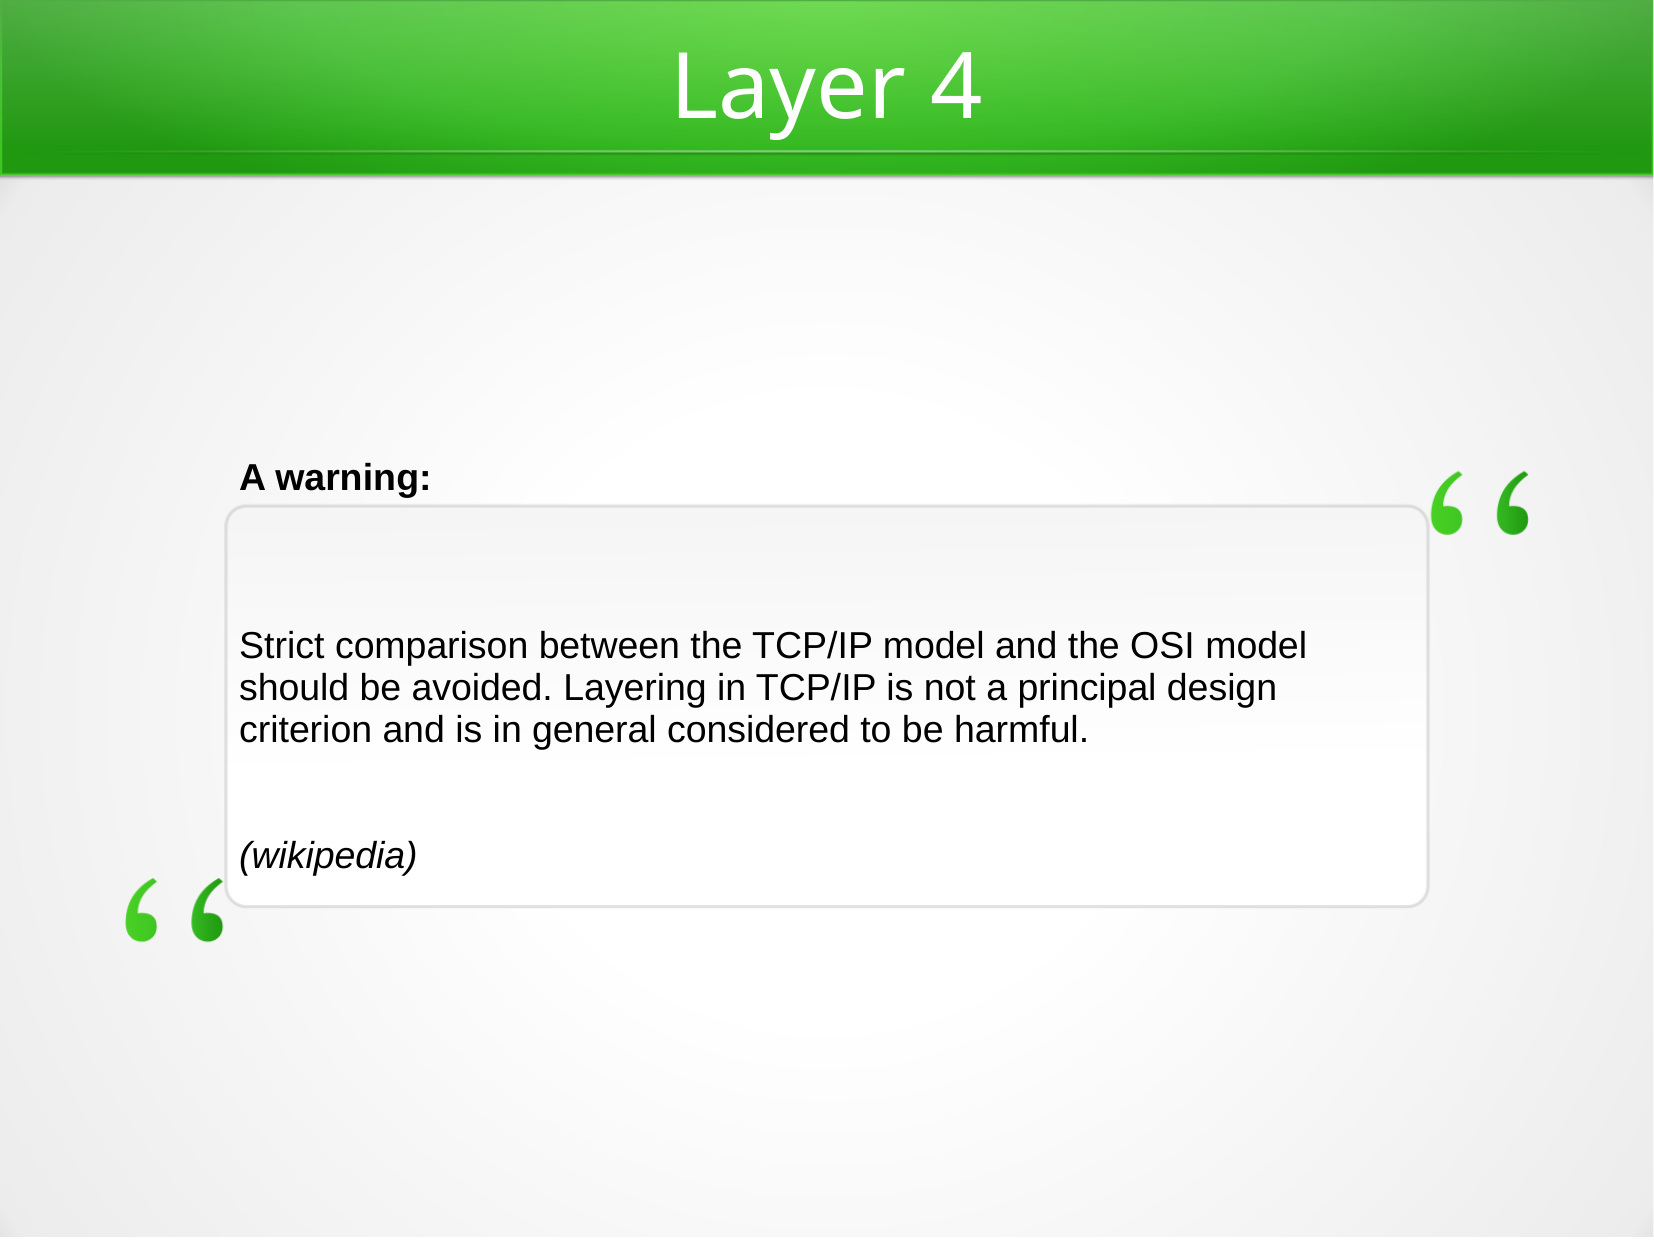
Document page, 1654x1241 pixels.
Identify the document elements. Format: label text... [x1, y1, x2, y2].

title [82, 11, 1571, 154]
picture [0, 0, 1654, 1237]
text_box A warning: Strict comparison between the TCP/IP model and the OSI model should be avoided. Layering in TCP/IP is not a principal design criterion and is in general considered to be harmful. (wikipedia) [224, 448, 1418, 884]
